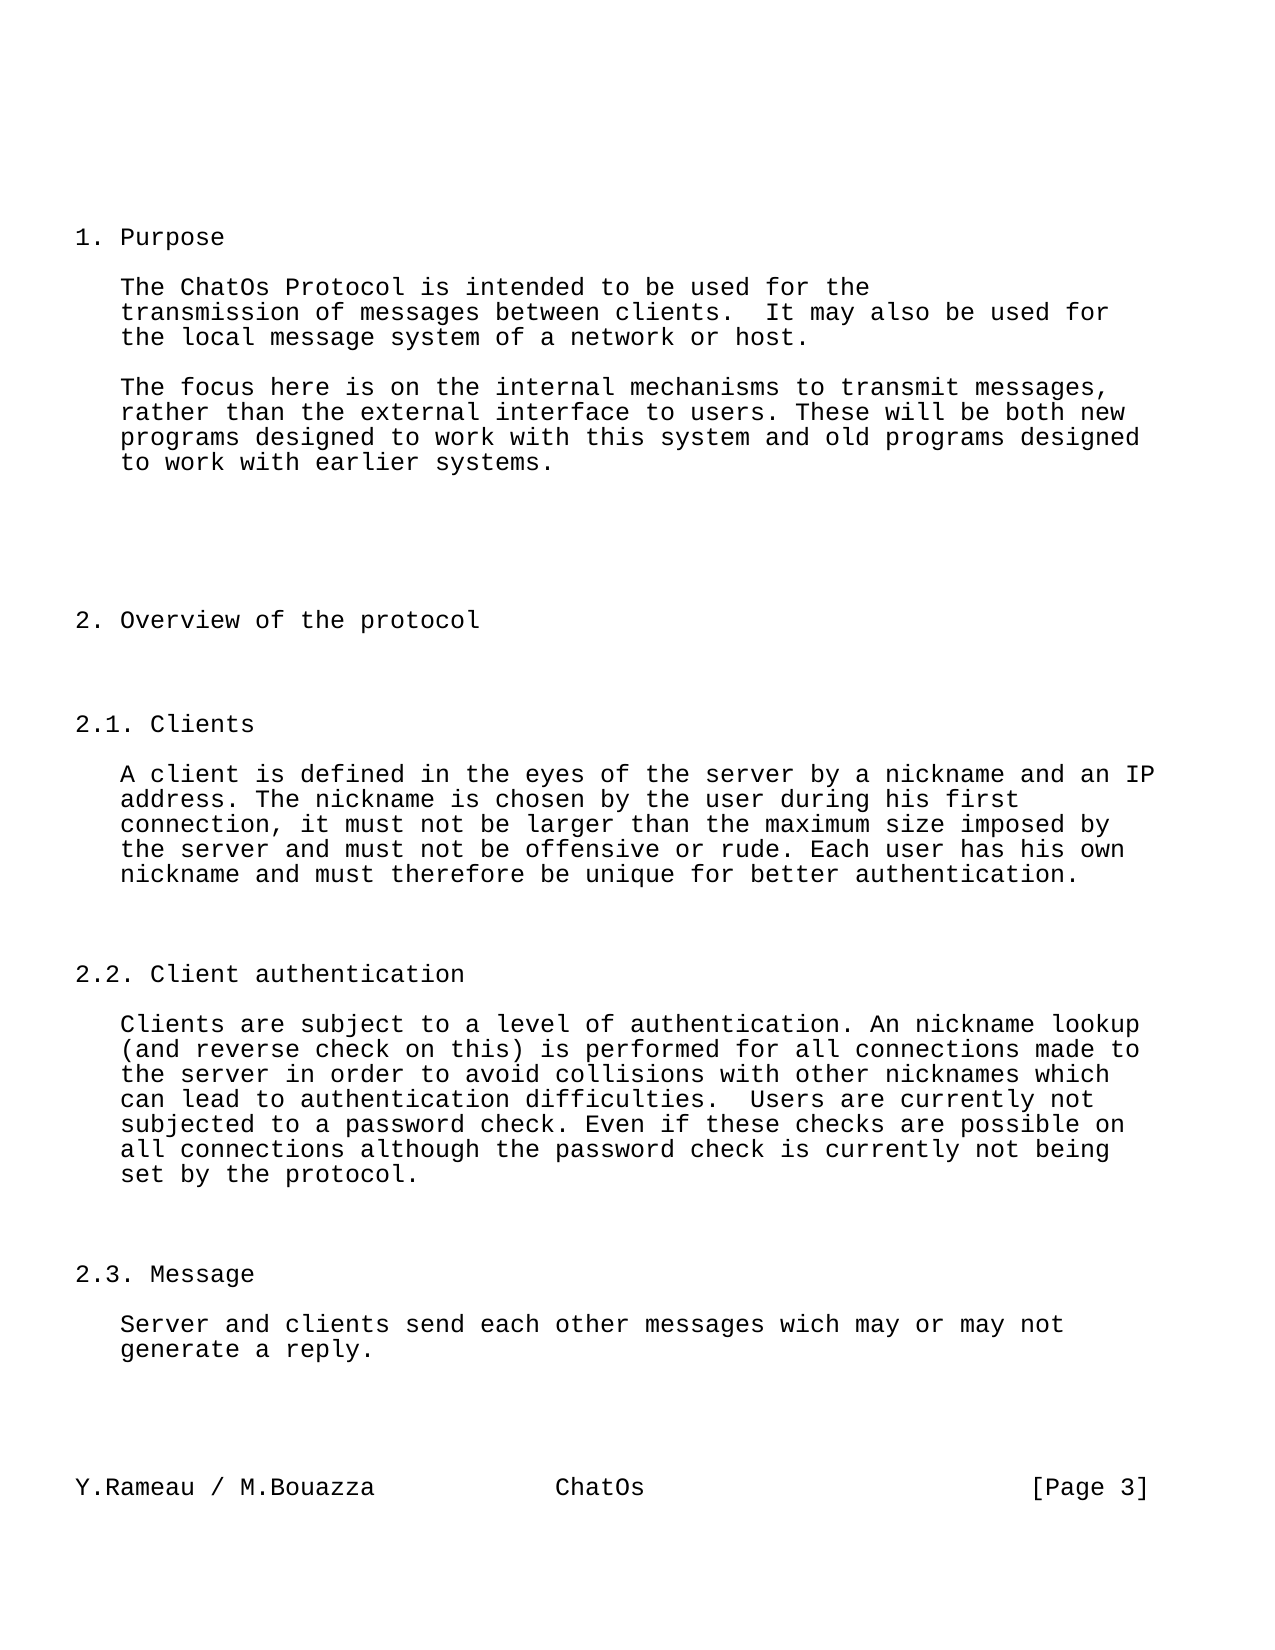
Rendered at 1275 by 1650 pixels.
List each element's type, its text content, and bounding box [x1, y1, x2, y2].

subtitle Overview of the protocol [75, 609, 1155, 634]
subtitle Message [75, 1262, 1155, 1287]
subtitle Purpose [75, 225, 1155, 250]
text The focus here is on the internal mechanisms to transmit messages, [120, 375, 1155, 400]
subtitle Clients [75, 712, 1155, 737]
text Clients are subject to a level of authentication. An nickname lookup (and reverse check on this) is performed for all connections made to the server in order to avoid collisions with other nicknames which can lead to authentication difficulties. Users are currently not subjected to a password check. Even if these checks are possible on all connections although the password check is currently not being set by the protocol. [120, 1012, 1155, 1187]
text The ChatOs Protocol is intended to be used for the [120, 275, 1155, 300]
text Server and clients send each other messages wich may or may not generate a reply. [120, 1312, 1155, 1362]
text transmission of messages between clients. It may also be used for [120, 300, 1155, 325]
text programs designed to work with this system and old programs designed [120, 425, 1155, 450]
text A client is defined in the eyes of the server by a nickname and an IP address. The nickname is chosen by the user during his first connection, it must not be larger than the maximum size imposed by the server and must not be offensive or rude. Each user has his own nickname and must therefore be unique for better authentication. [120, 762, 1155, 887]
text the local message system of a network or host. [120, 325, 1155, 350]
text to work with earlier systems. [120, 450, 1155, 475]
subtitle Client authentication [75, 962, 1155, 987]
text rather than the external interface to users. These will be both new [120, 400, 1155, 425]
